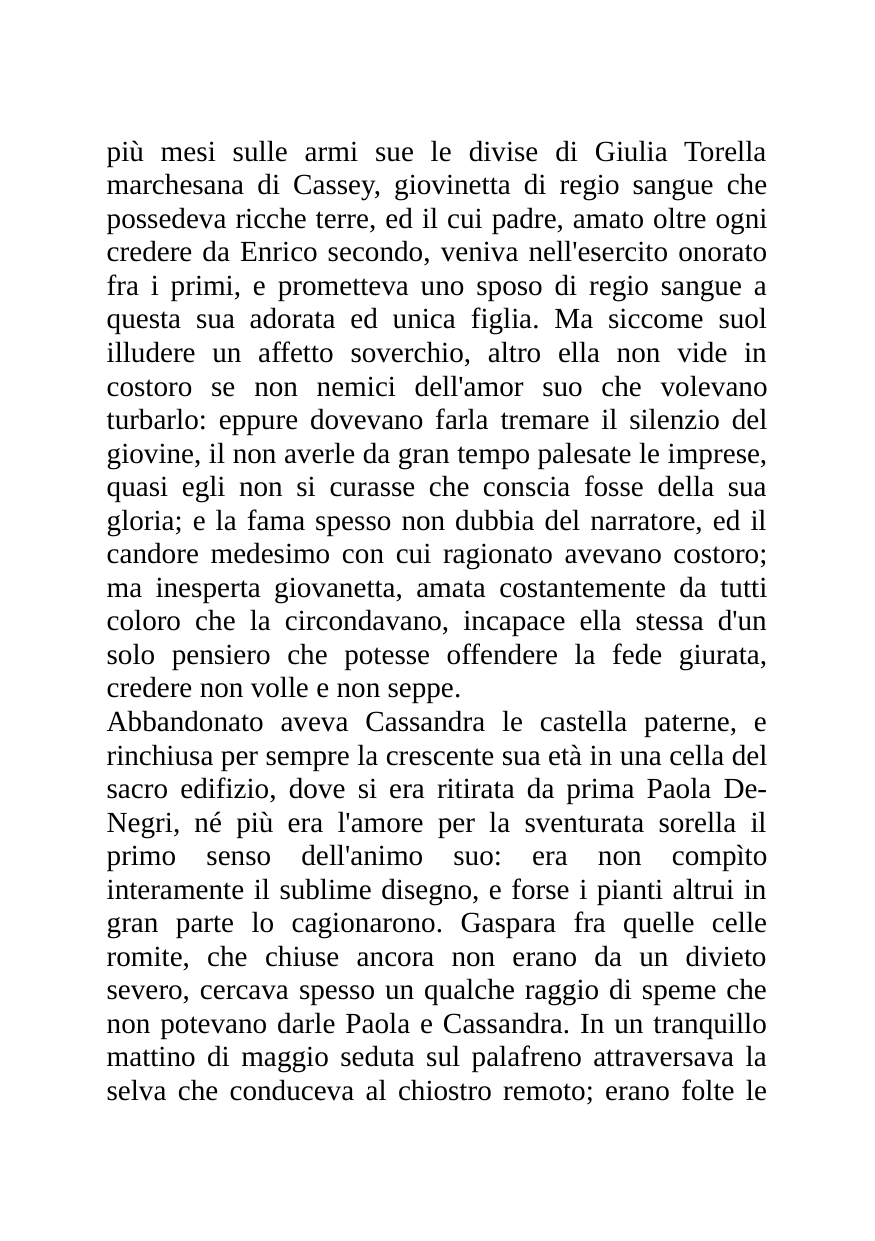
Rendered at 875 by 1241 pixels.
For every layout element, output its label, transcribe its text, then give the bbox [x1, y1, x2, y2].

text più mesi sulle armi sue le divise di Giulia Torella marchesana di Cassey, giovinetta di regio sangue che possedeva ricche terre, ed il cui padre, amato oltre ogni credere da Enrico secondo, veniva nell'esercito onorato fra i primi, e prometteva uno sposo di regio sangue a questa sua adorata ed unica figlia. Ma siccome suol illudere un affetto soverchio, altro ella non vide in costoro se non nemici dell'amor suo che volevano turbarlo: eppure dovevano farla tremare il silenzio del giovine, il non averle da gran tempo palesate le imprese, quasi egli non si curasse che conscia fosse della sua gloria; e la fama spesso non dubbia del narratore, ed il candore medesimo con cui ragionato avevano costoro; ma inesperta giovanetta, amata costantemente da tutti coloro che la circondavano, incapace ella stessa d'un solo pensiero che potesse offendere la fede giurata, credere non volle e non seppe. [106, 134, 768, 704]
text Abbandonato aveva Cassandra le castella paterne, e rinchiusa per sempre la crescente sua età in una cella del sacro edifizio, dove si era ritirata da prima Paola De-Negri, né più era l'amore per la sventurata sorella il primo senso dell'animo suo: era non compìto interamente il sublime disegno, e forse i pianti altrui in gran parte lo cagionarono. Gaspara fra quelle celle romite, che chiuse ancora non erano da un divieto severo, cercava spesso un qualche raggio di speme che non potevano darle Paola e Cassandra. In un tranquillo mattino di maggio seduta sul palafreno attraversava la selva che conduceva al chiostro remoto; erano folte le [106, 704, 768, 1107]
